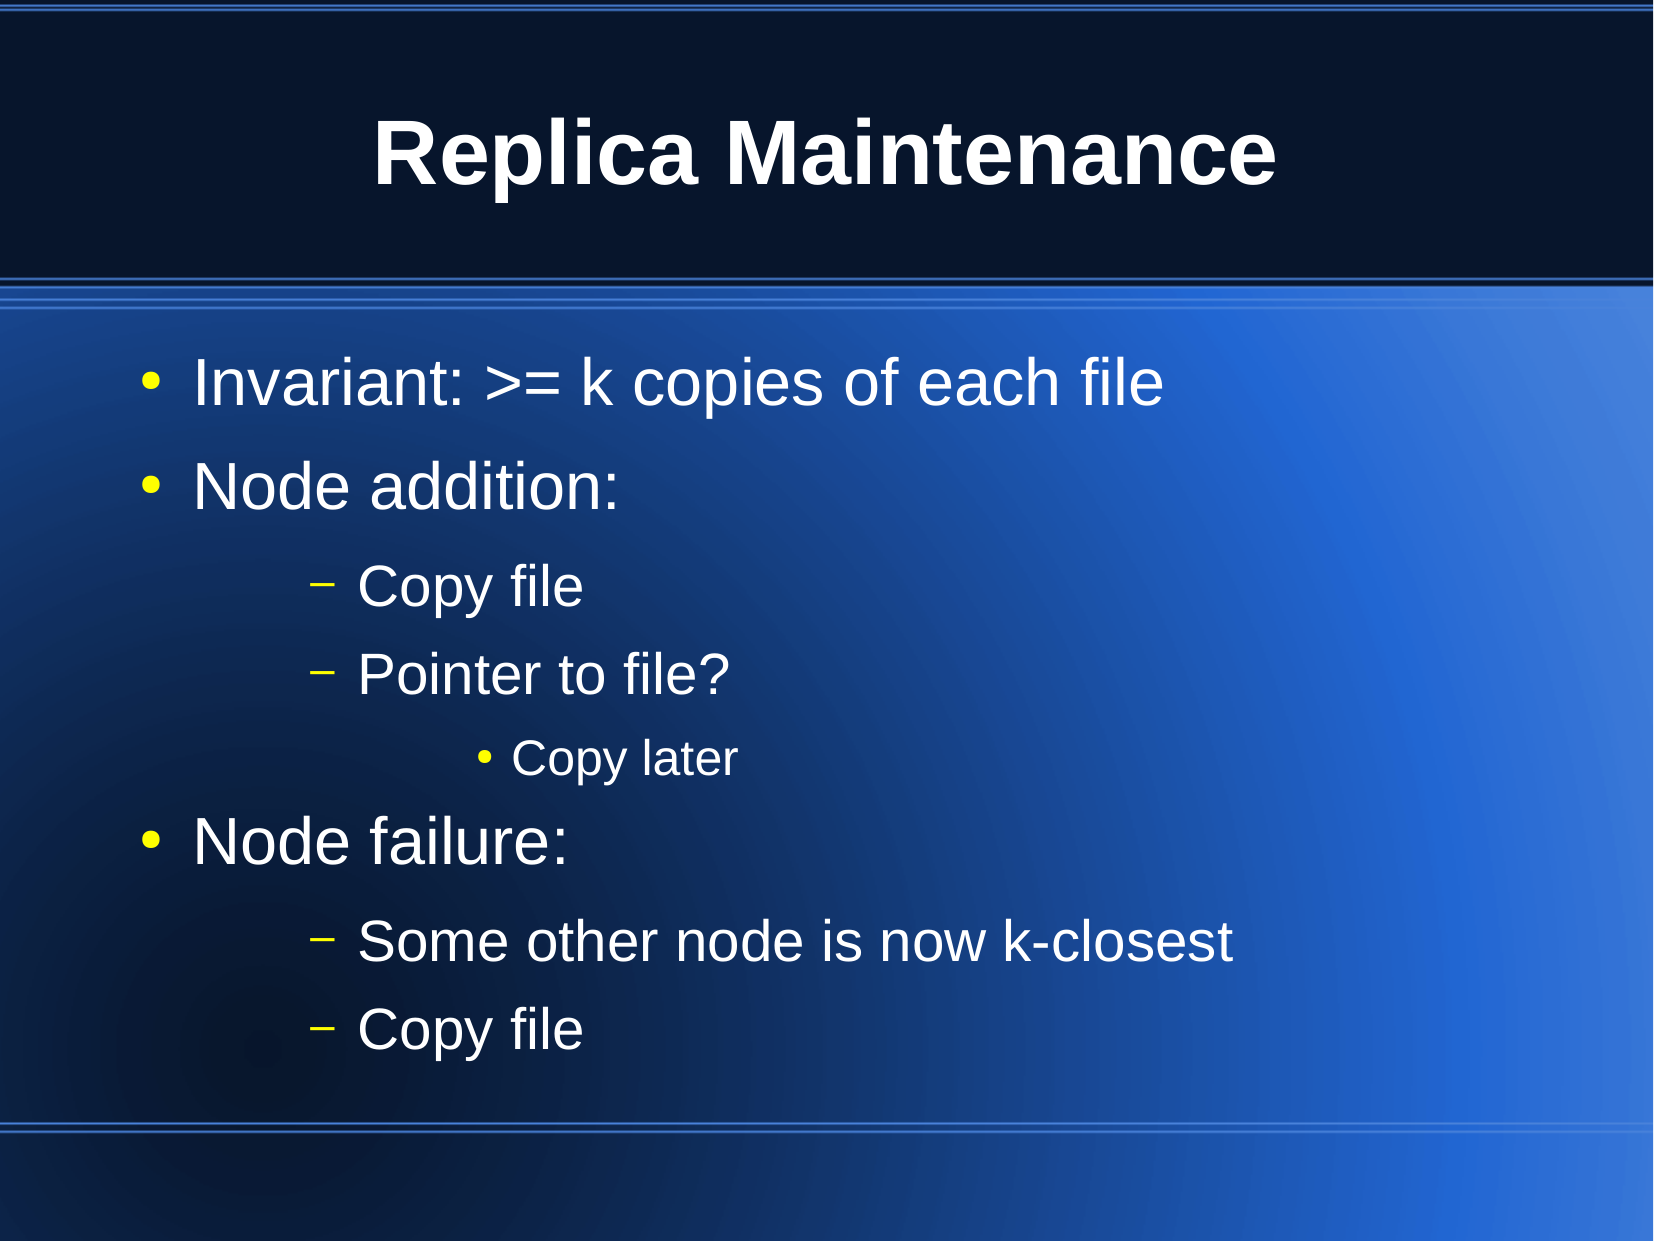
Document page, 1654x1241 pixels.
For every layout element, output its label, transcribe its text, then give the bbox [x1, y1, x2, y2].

list Invariant: >= k copies of each file Node addition: Copy file Pointer to file? Copy later Node failure: Some other node is now k-closest Copy file [121, 344, 1533, 1127]
title Replica Maintenance [82, 49, 1571, 257]
picture [0, 0, 1654, 1241]
